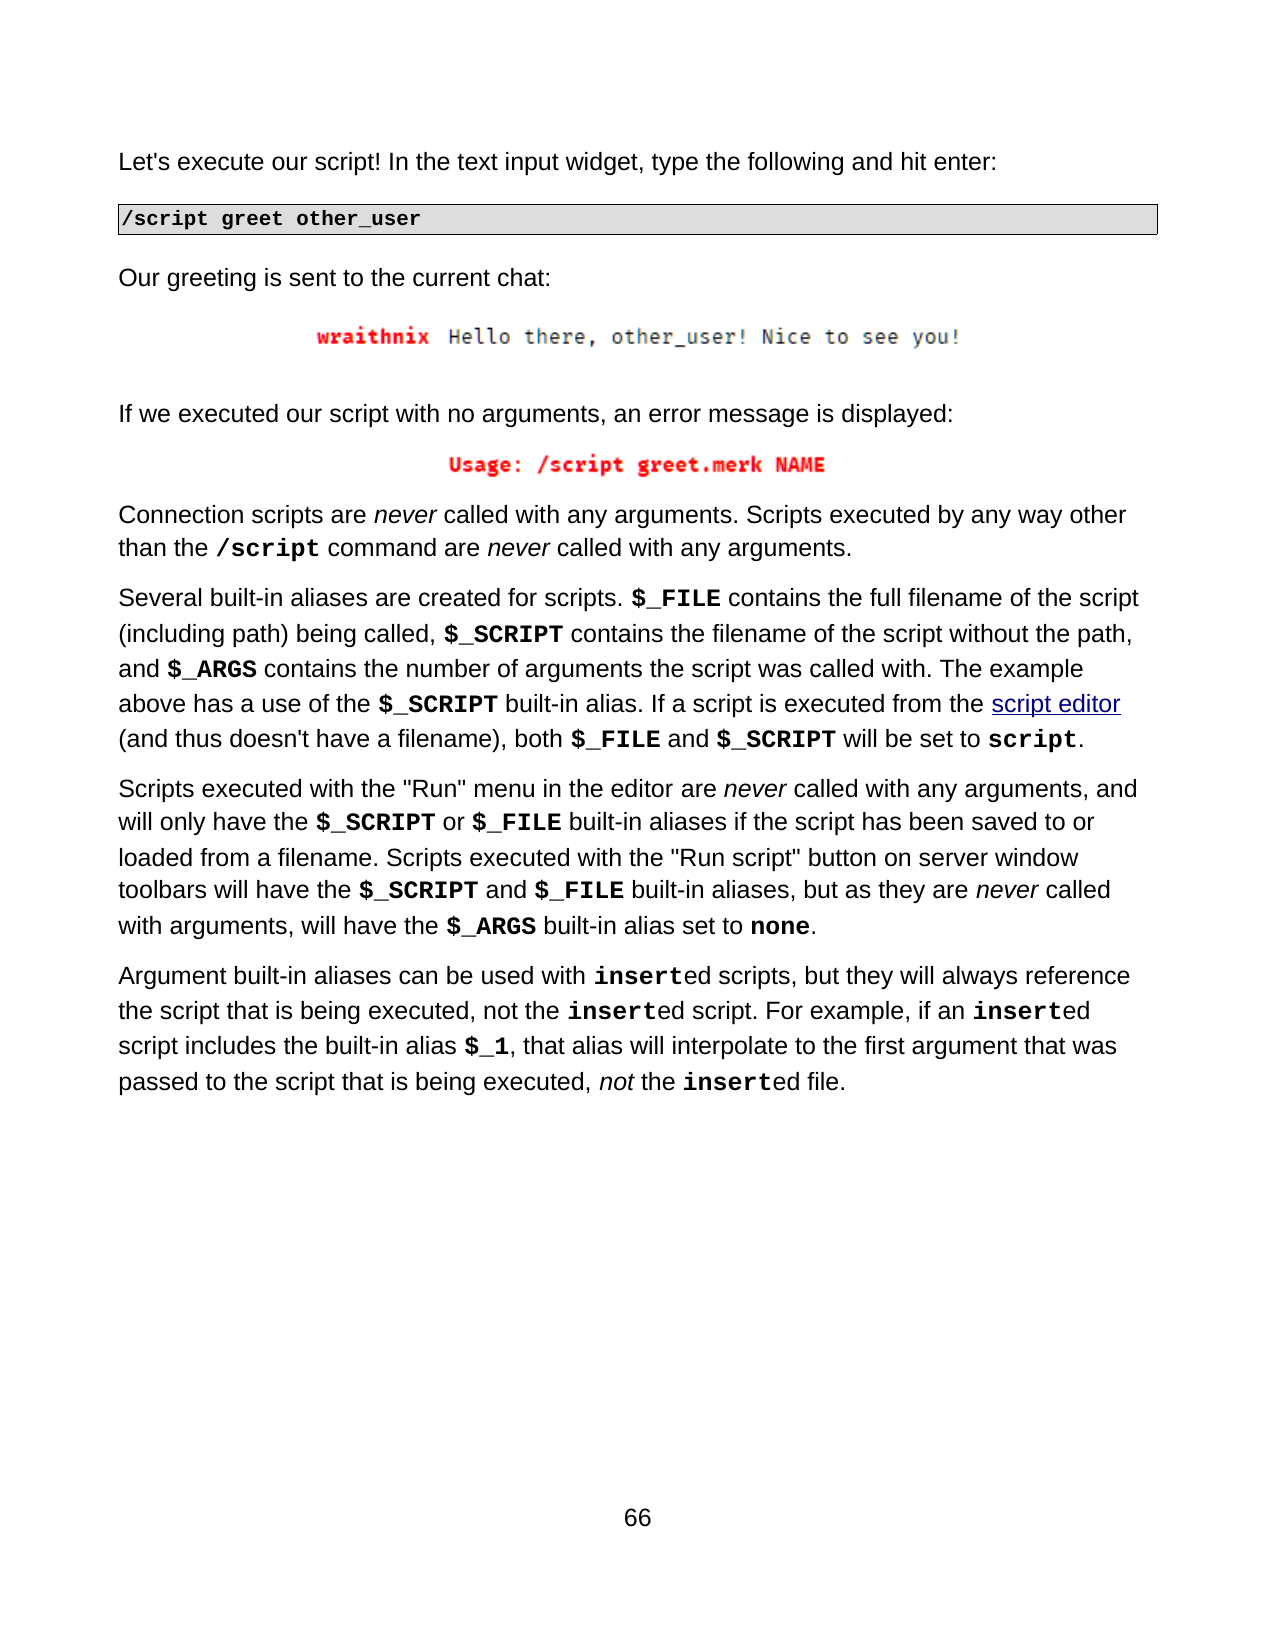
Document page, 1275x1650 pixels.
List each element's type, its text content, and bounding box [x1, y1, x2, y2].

text Connection scripts are never called with any arguments. Scripts executed by any way other than the /script command are never called with any arguments. [118, 500, 1157, 564]
picture [443, 447, 832, 482]
text Scripts executed with the "Run" menu in the editor are never called with any arguments, and will only have the $_SCRIPT or $_FILE built-in aliases if the script has been saved to or loaded from a filename. Scripts executed with the "Run script" button on server window toolbars will have the $_SCRIPT and $_FILE built-in aliases, but as they are never called with arguments, will have the $_ARGS built-in alias set to none. [118, 774, 1157, 942]
text Argument built-in aliases can be used with inserted scripts, but they will always reference the script that is being executed, not the inserted script. For example, if an inserted script includes the built-in alias $_1, that alias will interpolate to the first argument that was passed to the script that is being executed, not the inserted file. [118, 961, 1157, 1097]
table_header /script greet other_user [119, 205, 1157, 234]
text Our greeting is sent to the current chat: [118, 263, 1157, 292]
text Let's execute our script! In the text input widget, type the following and hit enter: [118, 147, 1157, 176]
text If we executed our script with no arguments, an error message is displayed: [118, 399, 1157, 428]
text Several built-in aliases are created for scripts. $_FILE contains the full filename of the script (including path) being called, $_SCRIPT contains the filename of the script without the path, and $_ARGS contains the number of arguments the script was called with. The example above has a use of the $_SCRIPT built-in alias. If a script is executed from the script editor (and thus doesn't have a filename), both $_FILE and $_SCRIPT will be set to script. [118, 583, 1157, 755]
picture [311, 320, 964, 352]
